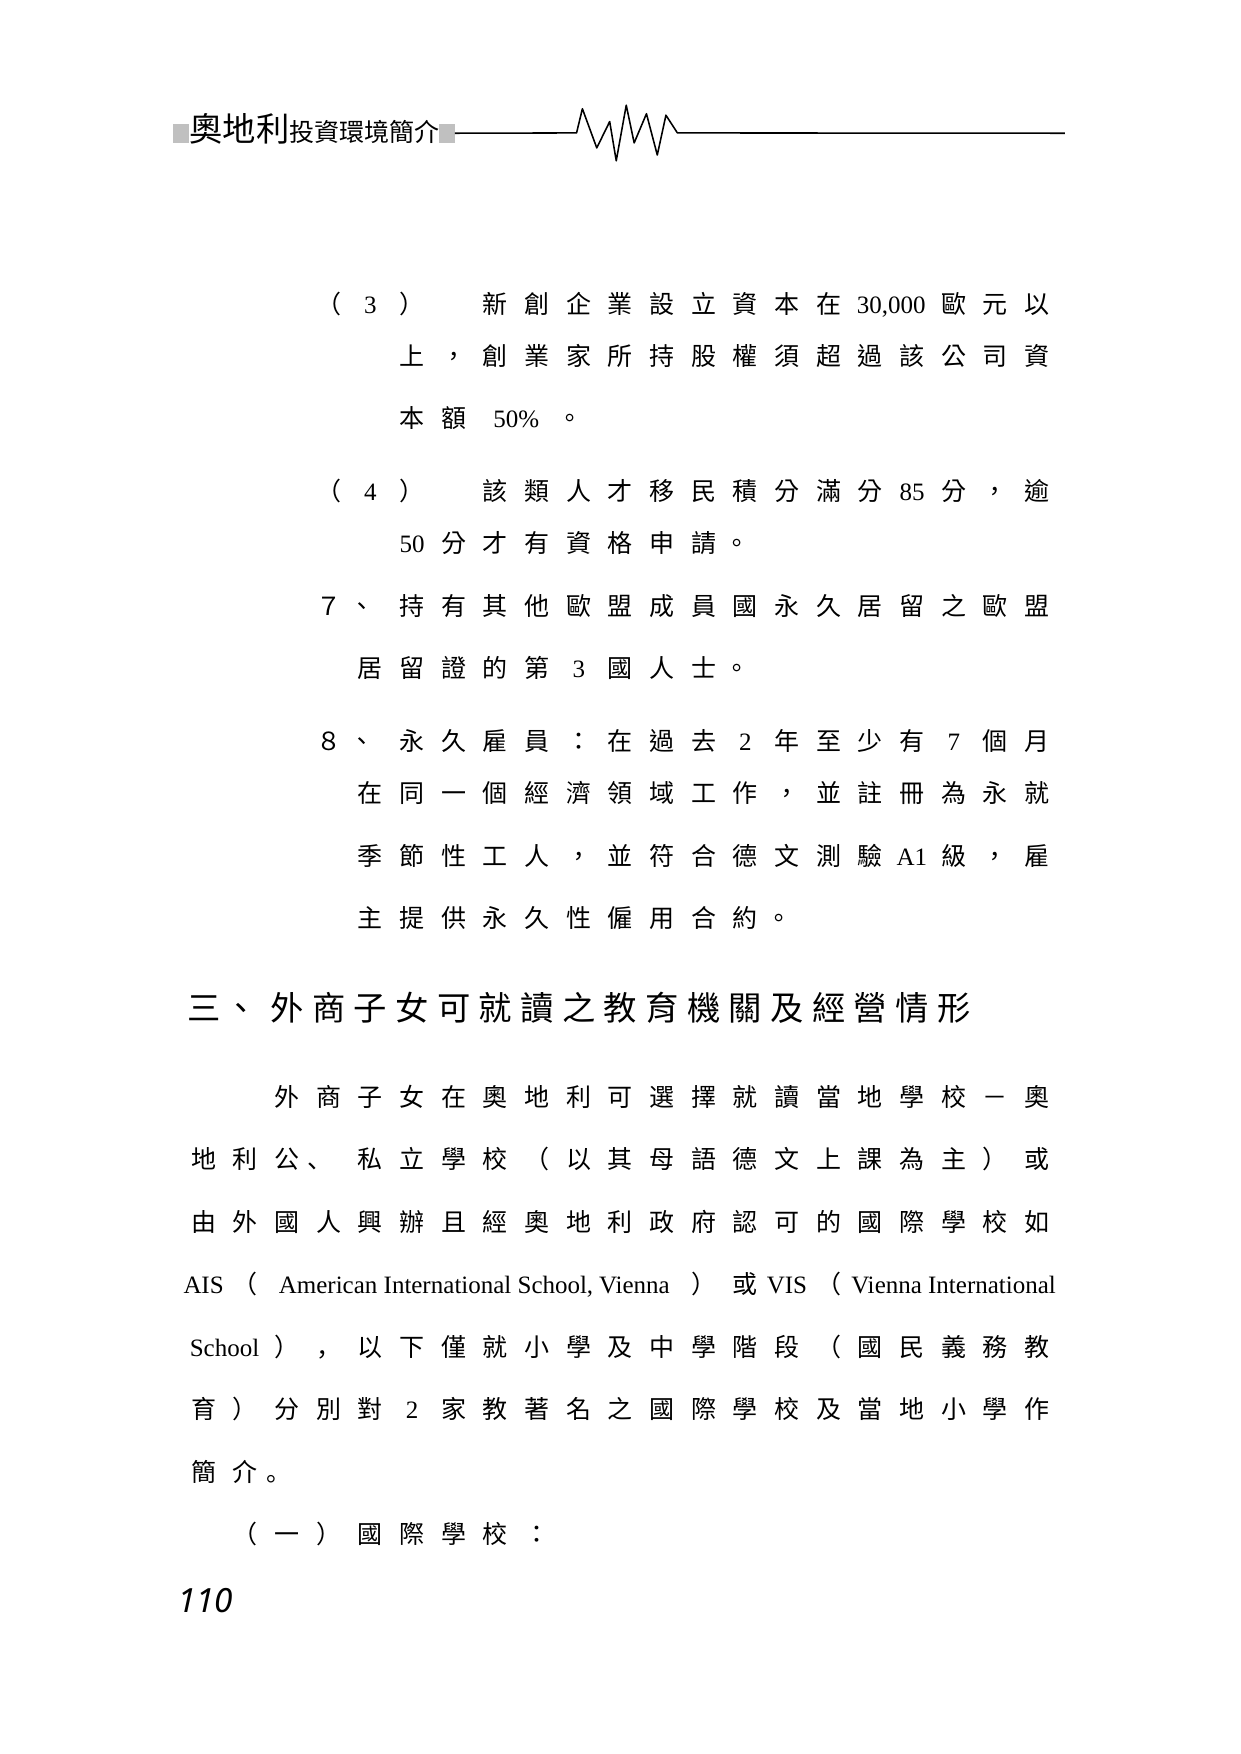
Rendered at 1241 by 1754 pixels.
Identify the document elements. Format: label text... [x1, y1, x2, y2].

text （3） 新創企業設立資本在30,000歐元以上，創業家所持股權須超過該公司資本額50%。 [306, 250, 1058, 438]
text 三、外商子女可就讀之教育機關及經營情形 [183, 964, 1058, 1027]
text ８、永久雇員：在過去2年至少有7個月在同一個經濟領域工作，並註冊為永就季節性工人，並符合德文測驗A1級，雇主提供永久性僱用合約。 [281, 688, 1058, 938]
text 外商子女在奧地利可選擇就讀當地學校－奧地利公、私立學校（以其母語德文上課為主）或由外國人興辦且經奧地利政府認可的國際學校如AIS（American International School, Vienna）或VIS（Vienna International School），以下僅就小學及中學階段（國民義務教育）分別對2家教著名之國際學校及當地小學作簡介。 [183, 1054, 1058, 1491]
text （一）國際學校： [207, 1491, 1058, 1554]
text （4） 該類人才移民積分滿分85分，逾50分才有資格申請。 [306, 438, 1058, 563]
text ７、持有其他歐盟成員國永久居留之歐盟居留證的第3國人士。 [281, 563, 1058, 688]
